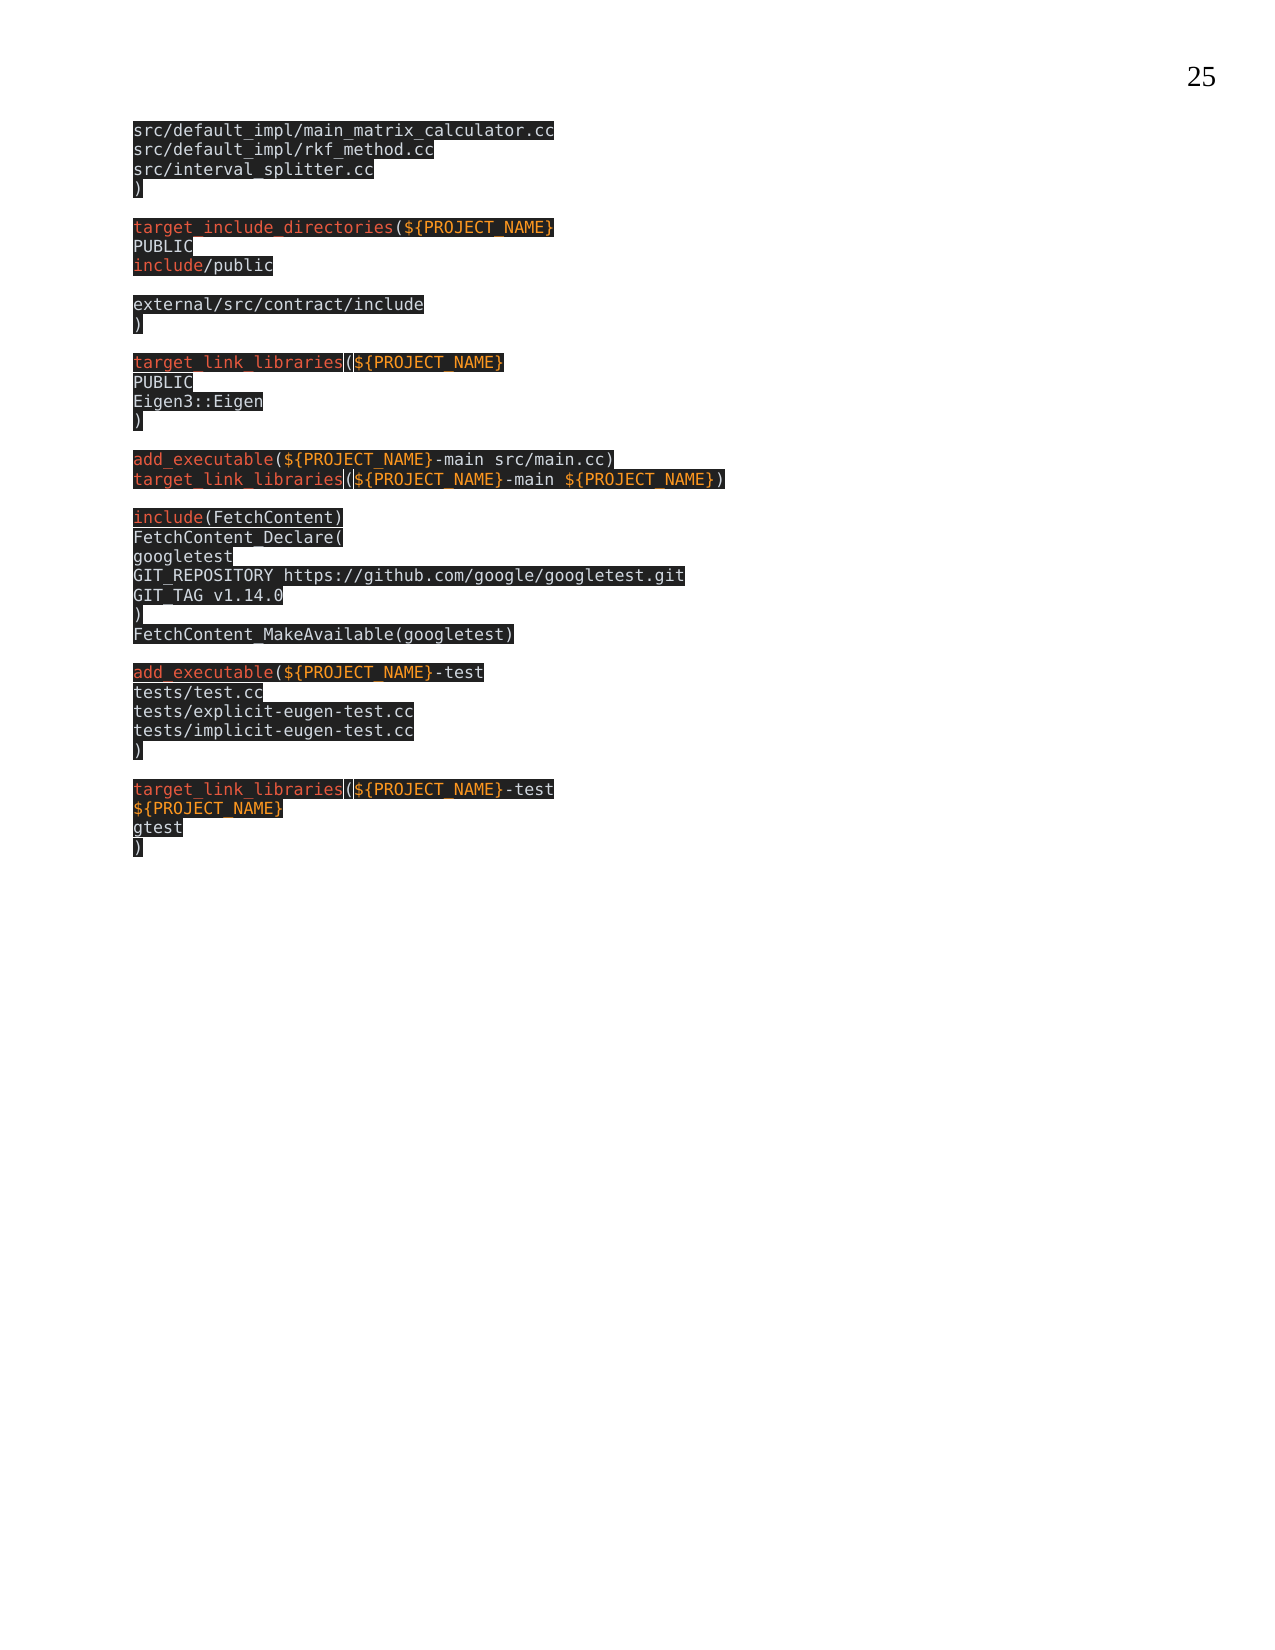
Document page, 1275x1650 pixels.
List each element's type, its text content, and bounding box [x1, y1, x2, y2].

text googletest [133, 547, 1216, 566]
text ) [133, 837, 1216, 857]
text add_executable(${PROJECT_NAME}-main src/main.cc) [133, 450, 1216, 469]
text ${PROJECT_NAME} [133, 799, 1216, 818]
text ) [133, 411, 1216, 431]
text include(FetchContent) [133, 508, 1216, 527]
text target_link_libraries(${PROJECT_NAME}-test [133, 779, 1216, 799]
text PUBLIC [133, 237, 1216, 256]
text src/default_impl/main_matrix_calculator.cc [133, 121, 1216, 140]
text ) [133, 605, 1216, 624]
text src/interval_splitter.cc [133, 159, 1216, 179]
text FetchContent_MakeAvailable(googletest) [133, 624, 1216, 644]
text target_link_libraries(${PROJECT_NAME} [133, 353, 1216, 372]
text target_include_directories(${PROJECT_NAME} [133, 217, 1216, 237]
text FetchContent_Declare( [133, 527, 1216, 547]
text ) [133, 741, 1216, 760]
text tests/test.cc [133, 682, 1216, 702]
text target_link_libraries(${PROJECT_NAME}-main ${PROJECT_NAME}) [133, 469, 1216, 489]
text ) [133, 314, 1216, 334]
text add_executable(${PROJECT_NAME}-test [133, 663, 1216, 682]
text external/src/contract/include [133, 295, 1216, 314]
text include/public [133, 256, 1216, 276]
text ) [133, 179, 1216, 198]
text gtest [133, 818, 1216, 837]
text tests/explicit-eugen-test.cc [133, 702, 1216, 721]
text PUBLIC [133, 372, 1216, 392]
text src/default_impl/rkf_method.cc [133, 140, 1216, 159]
text Eigen3::Eigen [133, 392, 1216, 411]
text GIT_REPOSITORY https://github.com/google/googletest.git [133, 566, 1216, 586]
text GIT_TAG v1.14.0 [133, 586, 1216, 605]
text tests/implicit-eugen-test.cc [133, 721, 1216, 741]
